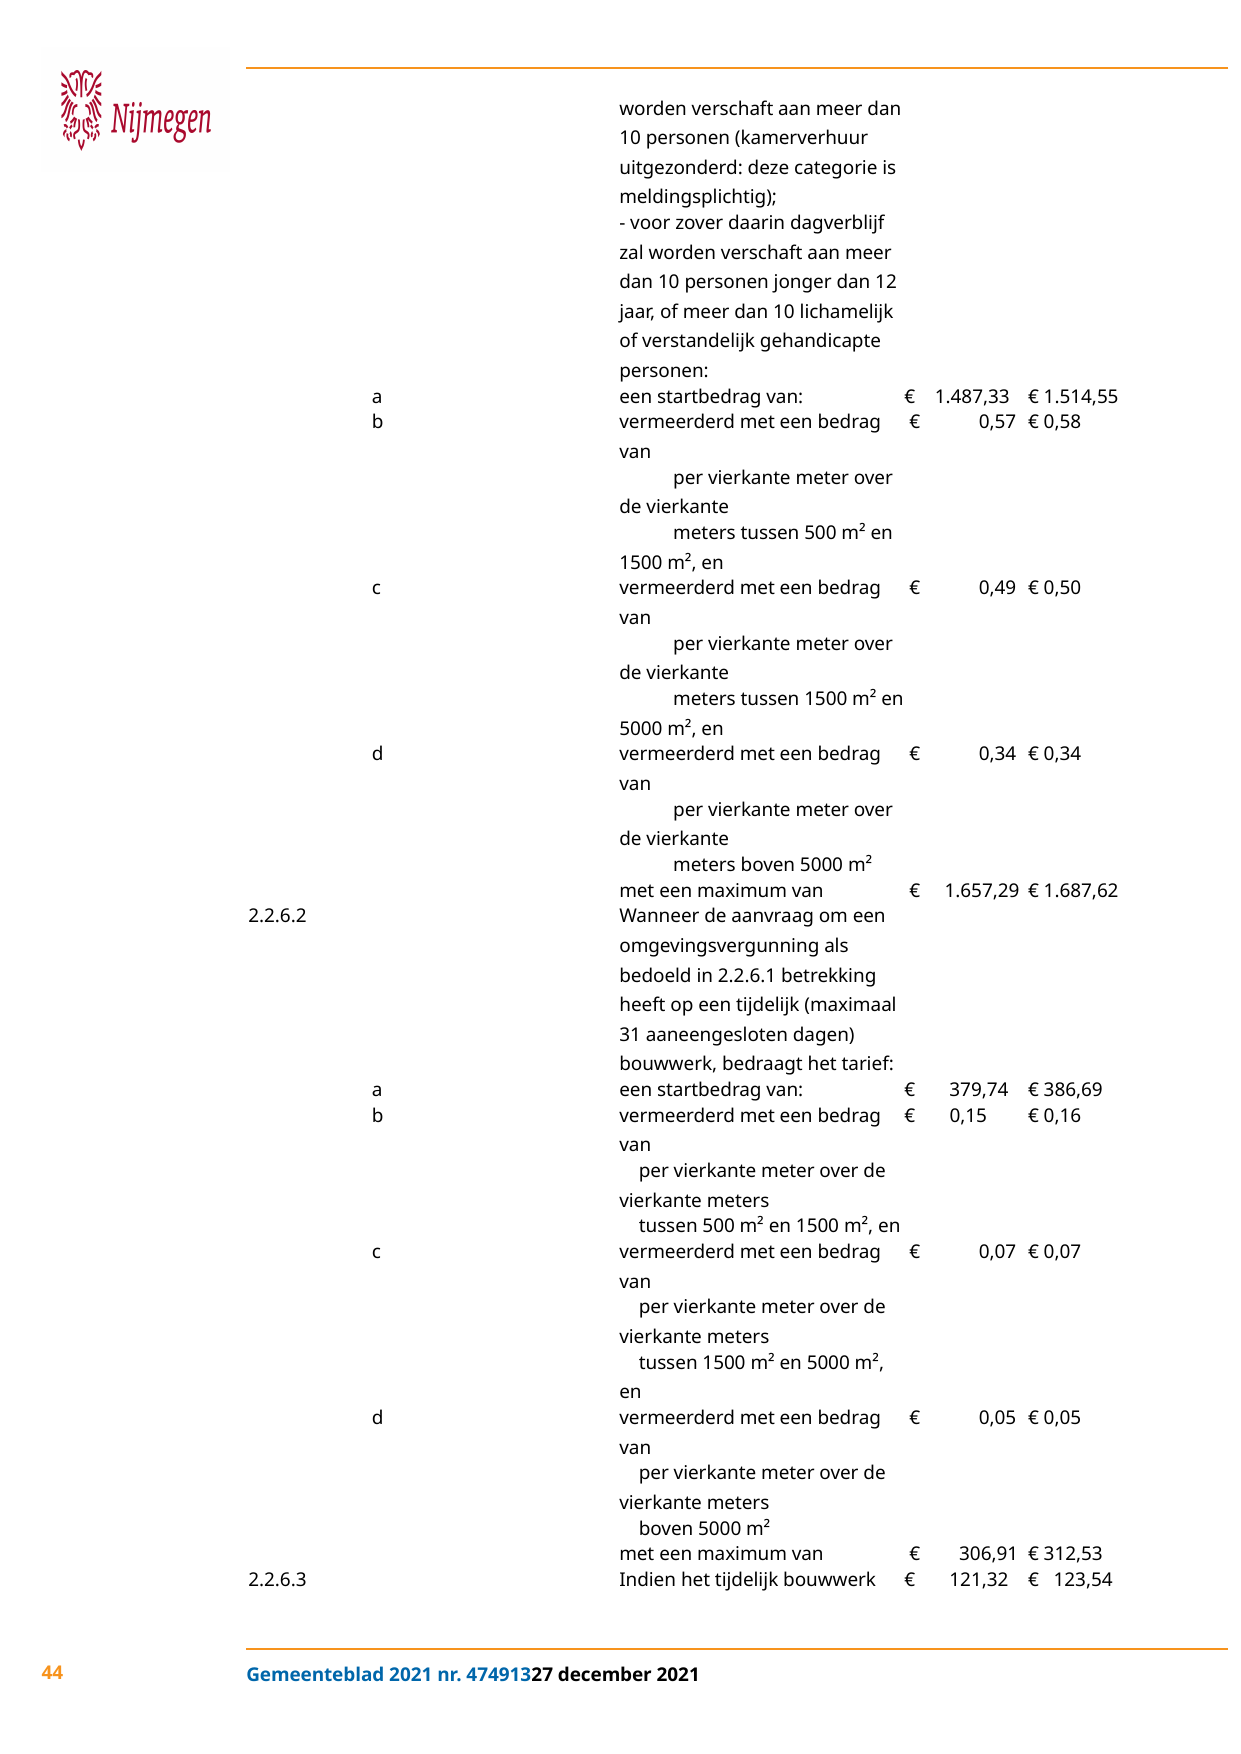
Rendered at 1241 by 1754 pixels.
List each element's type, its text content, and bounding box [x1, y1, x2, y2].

table_cell [495, 1294, 619, 1349]
table_cell [904, 1213, 1028, 1238]
table_cell € 1.687,62 [1028, 877, 1152, 903]
table_cell [372, 519, 495, 574]
table_cell [904, 1157, 1028, 1213]
table_cell 2.2.6.3 [248, 1566, 372, 1592]
table_cell [1028, 1515, 1152, 1541]
table_cell [904, 1294, 1028, 1349]
table_cell [248, 95, 372, 209]
table_cell [372, 1349, 495, 1404]
table_cell [495, 1566, 619, 1592]
table_cell per vierkante meter over de vierkante meters [619, 1157, 904, 1213]
table_cell [495, 383, 619, 409]
table_cell [372, 1294, 495, 1349]
table_cell [1028, 519, 1152, 574]
table_cell € 0,34 [904, 741, 1028, 796]
table_cell [904, 851, 1028, 877]
table_cell [248, 1213, 372, 1238]
table_cell [248, 1157, 372, 1213]
table_cell [248, 796, 372, 851]
table_cell [248, 1541, 372, 1566]
table_cell [372, 877, 495, 903]
table_cell [904, 903, 1028, 1076]
table_cell een startbedrag van: [619, 383, 904, 409]
table_cell meters boven 5000 m² [619, 851, 904, 877]
table_cell € 306,91 [904, 1541, 1028, 1566]
table_cell b [372, 1102, 495, 1157]
table_cell [904, 1349, 1028, 1404]
table_cell met een maximum van [619, 877, 904, 903]
table_cell a [372, 383, 495, 409]
table_cell [1028, 464, 1152, 519]
table_cell b [372, 409, 495, 464]
table_cell c [372, 575, 495, 630]
table_cell [904, 464, 1028, 519]
table_cell per vierkante meter over de vierkante meters [619, 1460, 904, 1515]
table_cell [904, 519, 1028, 574]
table_cell € 0,05 [904, 1404, 1028, 1459]
table_cell d [372, 741, 495, 796]
table_cell Indien het tijdelijk bouwwerk [619, 1566, 904, 1592]
table_cell € 0,57 [904, 409, 1028, 464]
table_cell per vierkante meter over de vierkante [619, 796, 904, 851]
table_cell [495, 464, 619, 519]
table_cell vermeerderd met een bedrag van [619, 1238, 904, 1294]
table_cell € 0,05 [1028, 1404, 1152, 1459]
table_cell [1028, 1349, 1152, 1404]
table_cell [495, 519, 619, 574]
table_cell € 0,34 [1028, 741, 1152, 796]
table_cell [495, 903, 619, 1076]
table_cell [1028, 1157, 1152, 1213]
table_cell tussen 500 m² en 1500 m², en [619, 1213, 904, 1238]
table_cell [372, 1566, 495, 1592]
table_cell € 1.487,33 [904, 383, 1028, 409]
table_cell [1028, 903, 1152, 1076]
table_cell meters tussen 1500 m² en 5000 m², en [619, 685, 904, 741]
table_cell [248, 464, 372, 519]
table_cell [904, 209, 1028, 383]
table_cell vermeerderd met een bedrag van [619, 575, 904, 630]
table_cell [495, 209, 619, 383]
table_cell per vierkante meter over de vierkante [619, 464, 904, 519]
table_cell Wanneer de aanvraag om een omgevingsvergunning als bedoeld in 2.2.6.1 betrekking heeft op een tijdelijk (maximaal 31 aaneengesloten dagen) bouwwerk, bedraagt het tarief: [619, 903, 904, 1076]
table_cell [372, 1157, 495, 1213]
table_cell € 1.514,55 [1028, 383, 1152, 409]
table_cell vermeerderd met een bedrag van [619, 741, 904, 796]
table_cell [1028, 1213, 1152, 1238]
table_cell [904, 1460, 1028, 1515]
picture [41, 47, 231, 172]
table_cell [495, 685, 619, 741]
table_cell [372, 209, 495, 383]
table_cell [248, 1349, 372, 1404]
table_cell [1028, 685, 1152, 741]
table_cell [904, 1515, 1028, 1541]
table_cell worden verschaft aan meer dan 10 personen (kamerverhuur uitgezonderd: deze categorie is meldingsplichtig); [619, 95, 904, 209]
table_cell vermeerderd met een bedrag van [619, 1404, 904, 1459]
table_cell [248, 1515, 372, 1541]
table_cell [248, 1102, 372, 1157]
table_cell € 0,49 [904, 575, 1028, 630]
table_cell [372, 464, 495, 519]
table_cell € 1.657,29 [904, 877, 1028, 903]
table_cell vermeerderd met een bedrag van [619, 1102, 904, 1157]
table_cell [1028, 1460, 1152, 1515]
table_cell [904, 796, 1028, 851]
table_cell [495, 796, 619, 851]
table_cell [248, 1404, 372, 1459]
table_cell [248, 685, 372, 741]
table_cell [1028, 796, 1152, 851]
table_cell [248, 877, 372, 903]
table_cell vermeerderd met een bedrag van [619, 409, 904, 464]
table_cell [904, 630, 1028, 685]
table_cell [372, 903, 495, 1076]
table_cell [495, 851, 619, 877]
table_cell [372, 630, 495, 685]
table_cell [248, 630, 372, 685]
table_cell [495, 1238, 619, 1294]
table_cell met een maximum van [619, 1541, 904, 1566]
table_cell boven 5000 m² [619, 1515, 904, 1541]
table_cell [904, 685, 1028, 741]
table_cell d [372, 1404, 495, 1459]
table_cell tussen 1500 m² en 5000 m², en [619, 1349, 904, 1404]
table_cell [1028, 1294, 1152, 1349]
table_cell € 121,32 [904, 1566, 1028, 1592]
table_cell [904, 95, 1028, 209]
table_cell [248, 741, 372, 796]
table_cell [372, 1541, 495, 1566]
table_cell [372, 796, 495, 851]
table_cell [248, 209, 372, 383]
table_cell [495, 630, 619, 685]
table_cell [248, 519, 372, 574]
table_cell [495, 877, 619, 903]
table_cell [248, 409, 372, 464]
table_cell [372, 1515, 495, 1541]
table_cell [495, 1157, 619, 1213]
table_cell [495, 1076, 619, 1102]
table_cell per vierkante meter over de vierkante [619, 630, 904, 685]
table_cell € 123,54 [1028, 1566, 1152, 1592]
table_cell € 312,53 [1028, 1541, 1152, 1566]
table_cell a [372, 1076, 495, 1102]
table_cell [495, 1460, 619, 1515]
table_cell [495, 1404, 619, 1459]
table_cell [372, 851, 495, 877]
table_cell [248, 1460, 372, 1515]
table_cell € 0,16 [1028, 1102, 1152, 1157]
table_cell - voor zover daarin dagverblijf zal worden verschaft aan meer dan 10 personen jonger dan 12 jaar, of meer dan 10 lichamelijk of verstandelijk gehandicapte personen: [619, 209, 904, 383]
table_cell c [372, 1238, 495, 1294]
table_cell [1028, 209, 1152, 383]
table_cell [248, 1294, 372, 1349]
table_cell [248, 383, 372, 409]
table_cell € 0,07 [904, 1238, 1028, 1294]
table_cell € 0,07 [1028, 1238, 1152, 1294]
table_cell een startbedrag van: [619, 1076, 904, 1102]
table_cell [495, 409, 619, 464]
table_cell [1028, 95, 1152, 209]
table_cell € 0,58 [1028, 409, 1152, 464]
table_cell meters tussen 500 m² en 1500 m², en [619, 519, 904, 574]
table_cell [1028, 851, 1152, 877]
table_cell [248, 1076, 372, 1102]
table_cell 2.2.6.2 [248, 903, 372, 1076]
table_cell € 0,15 [904, 1102, 1028, 1157]
table_cell € 386,69 [1028, 1076, 1152, 1102]
table_cell [248, 851, 372, 877]
table_cell [495, 1515, 619, 1541]
table_cell € 379,74 [904, 1076, 1028, 1102]
table_cell [372, 1460, 495, 1515]
table_cell [372, 1213, 495, 1238]
table_cell € 0,50 [1028, 575, 1152, 630]
table_cell [495, 1541, 619, 1566]
table_cell [372, 685, 495, 741]
table_cell [495, 1213, 619, 1238]
table_cell [372, 95, 495, 209]
table_cell [1028, 630, 1152, 685]
table_cell [248, 1238, 372, 1294]
table_cell [248, 575, 372, 630]
table_cell [495, 1102, 619, 1157]
table_cell per vierkante meter over de vierkante meters [619, 1294, 904, 1349]
table_cell [495, 575, 619, 630]
table_cell [495, 741, 619, 796]
table_cell [495, 95, 619, 209]
table_cell [495, 1349, 619, 1404]
